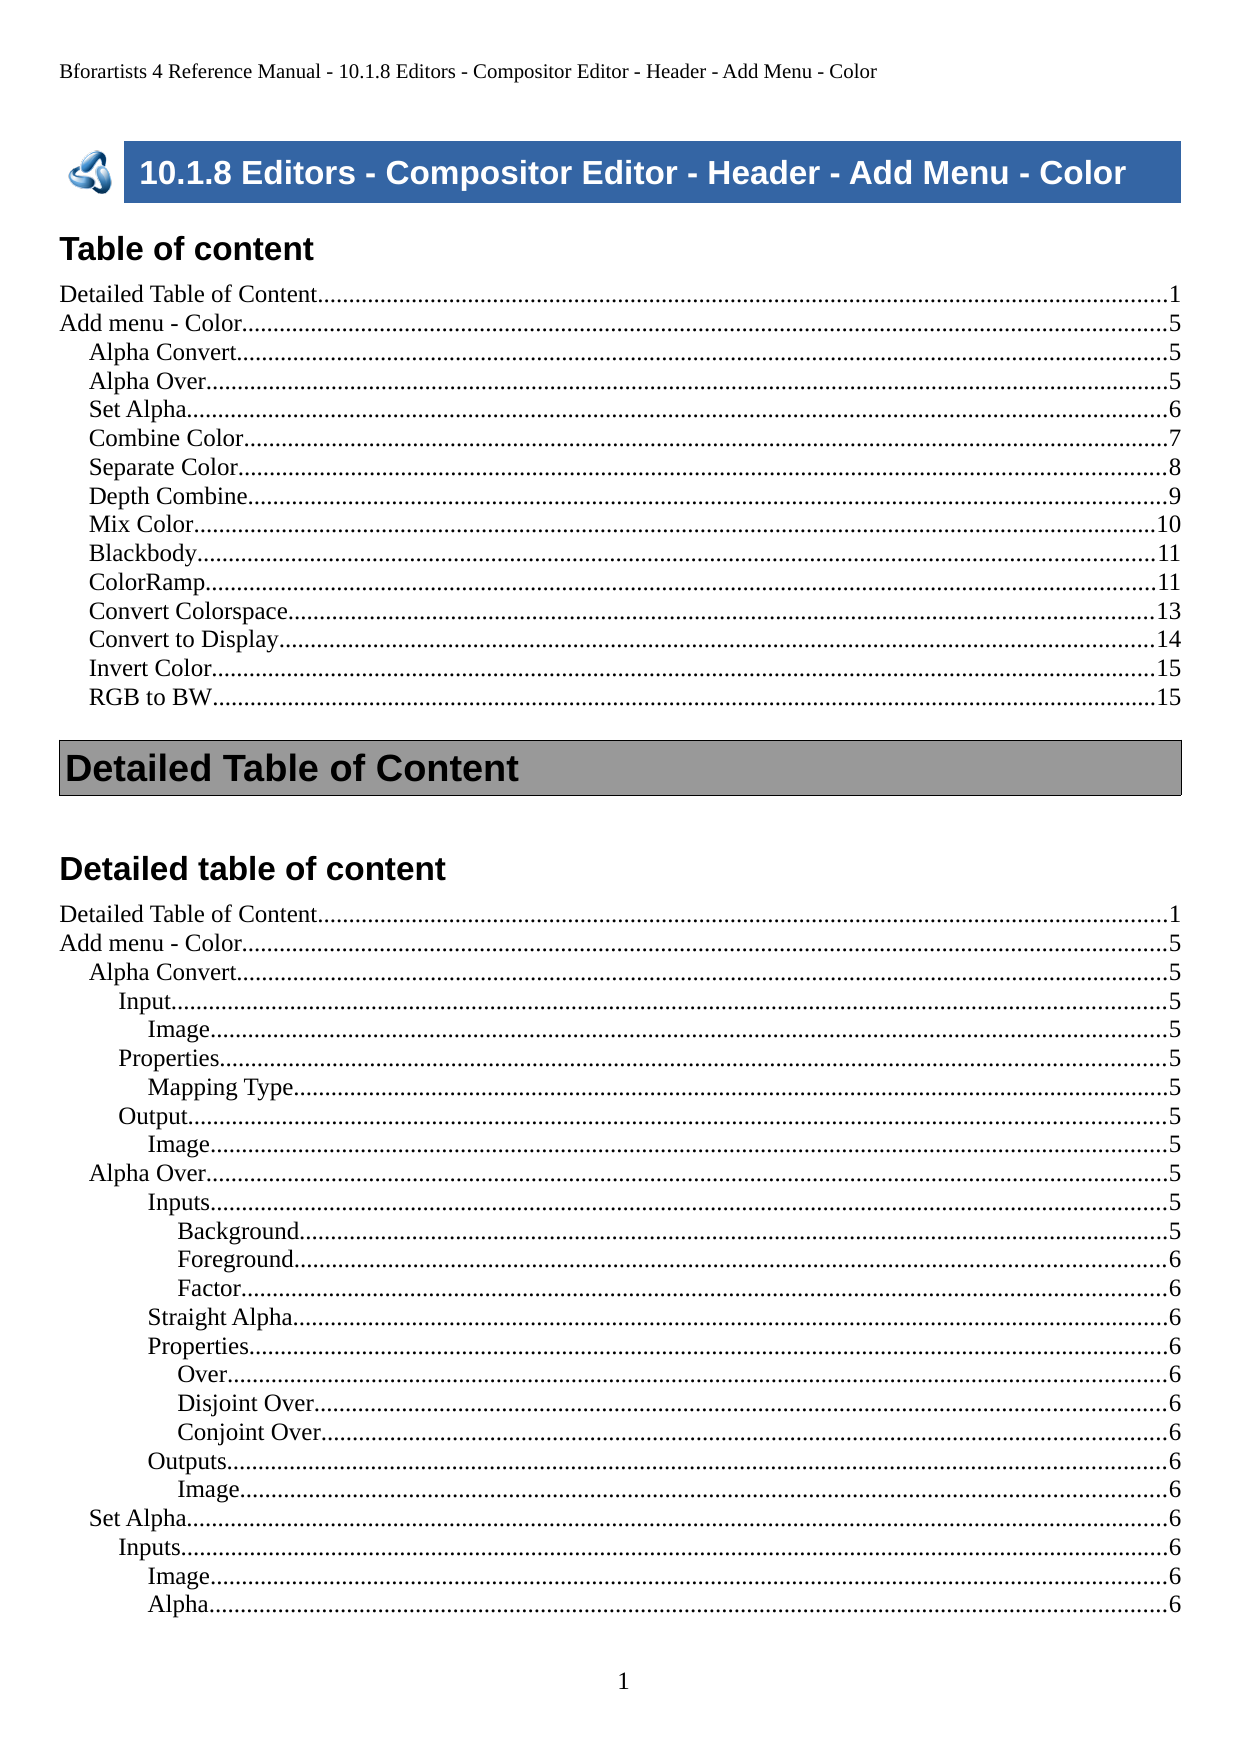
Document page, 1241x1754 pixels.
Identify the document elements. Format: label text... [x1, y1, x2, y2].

text Separate Color 8 [88, 452, 1181, 481]
text Conjoint Over 6 [177, 1417, 1181, 1446]
text Add menu - Color 5 [59, 308, 1181, 337]
text Input 5 [118, 986, 1181, 1014]
text RGB to BW 15 [88, 682, 1181, 711]
text Mix Color 10 [88, 509, 1181, 538]
subtitle Detailed table of content [59, 848, 1181, 887]
text Factor 6 [177, 1273, 1181, 1302]
text Detailed Table of Content 1 [59, 899, 1181, 928]
text Image 5 [147, 1129, 1181, 1158]
text Add menu - Color 5 [59, 928, 1181, 957]
text Image 6 [147, 1561, 1181, 1589]
text Over 6 [177, 1359, 1181, 1388]
text Convert to Display 14 [88, 624, 1181, 653]
text Alpha 6 [147, 1589, 1181, 1618]
text ColorRamp 11 [88, 567, 1181, 596]
text Convert Colorspace 13 [88, 596, 1181, 624]
text Detailed Table of Content 1 [59, 279, 1181, 308]
text Blackbody 11 [88, 538, 1181, 567]
text Straight Alpha 6 [147, 1302, 1181, 1331]
text Set Alpha 6 [88, 1503, 1181, 1532]
text Mapping Type 5 [147, 1072, 1181, 1101]
text Output 5 [118, 1101, 1181, 1129]
table_header Detailed Table of Content [60, 741, 1181, 795]
table_header [59, 141, 124, 203]
text Image 6 [177, 1474, 1181, 1503]
text Background 5 [177, 1216, 1181, 1244]
text Alpha Over 5 [88, 366, 1181, 394]
text Alpha Convert 5 [88, 957, 1181, 986]
text Alpha Over 5 [88, 1158, 1181, 1187]
text Alpha Convert 5 [88, 337, 1181, 366]
text Disjoint Over 6 [177, 1388, 1181, 1417]
text Image 5 [147, 1014, 1181, 1043]
text Inputs 5 [147, 1187, 1181, 1216]
text Properties 6 [147, 1331, 1181, 1359]
text Set Alpha 6 [88, 394, 1181, 423]
text Properties 5 [118, 1043, 1181, 1072]
picture [65, 147, 114, 197]
text Depth Combine 9 [88, 481, 1181, 509]
text Inputs 6 [118, 1532, 1181, 1561]
text Foreground 6 [177, 1244, 1181, 1273]
text Combine Color 7 [88, 423, 1181, 452]
text Invert Color 15 [88, 653, 1181, 682]
table_header 10.1.8 Editors - Compositor Editor - Header - Add Menu - Color [124, 141, 1181, 203]
text Outputs 6 [147, 1446, 1181, 1474]
subtitle Table of content [59, 228, 1181, 267]
